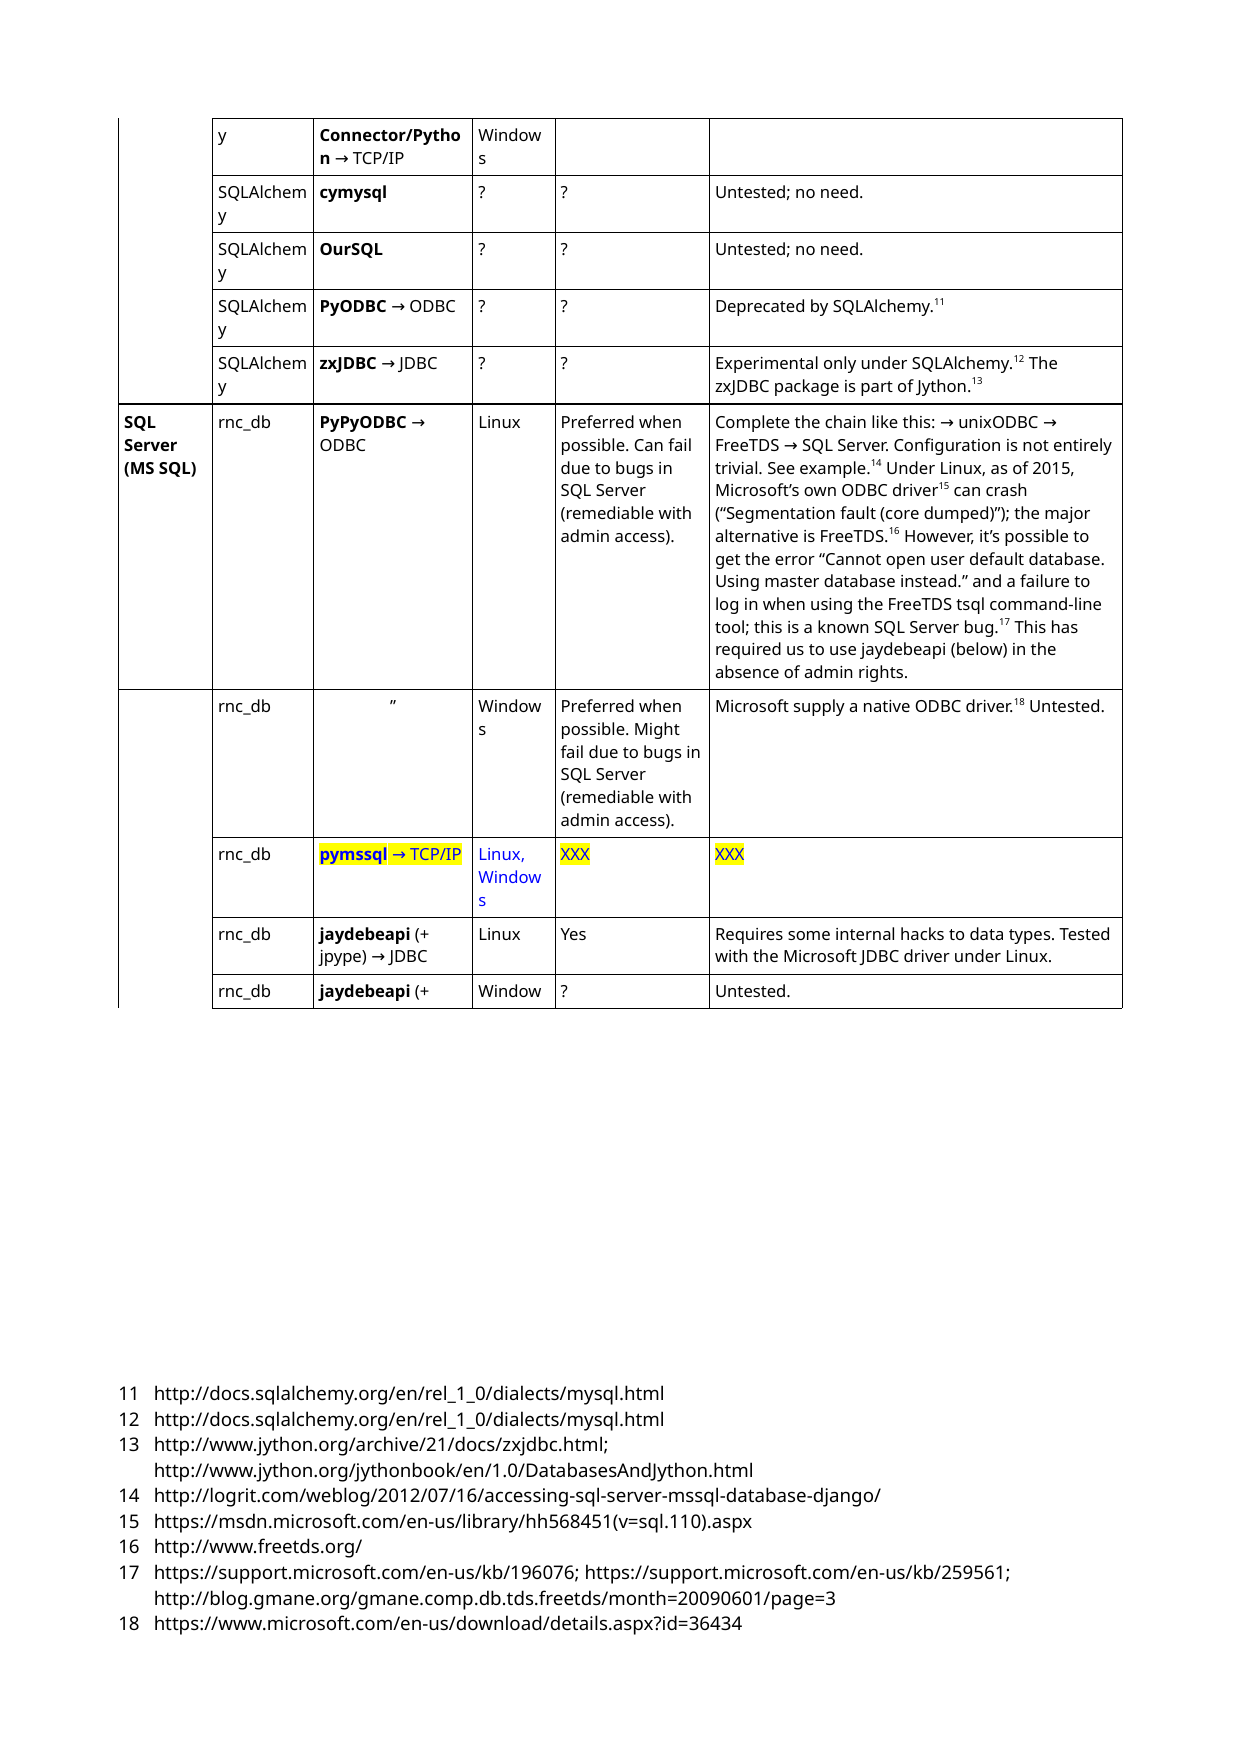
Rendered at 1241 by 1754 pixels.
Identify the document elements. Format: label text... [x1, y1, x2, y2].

table_cell [119, 175, 212, 232]
table_cell rnc_db [213, 838, 313, 917]
table_cell Microsoft supply a native ODBC driver. Untested. [710, 690, 1122, 837]
table_cell SQLAlchemy [213, 233, 313, 289]
table_cell ? [473, 347, 555, 403]
table_cell ? [473, 233, 555, 289]
table_cell Linux [473, 918, 555, 973]
table_cell Connector/Python → TCP/IP [314, 119, 472, 175]
table_cell XXX [556, 838, 709, 917]
table_cell PyPyODBC → ODBC [314, 405, 472, 689]
table_cell ? [473, 290, 555, 346]
table_cell ” [314, 690, 472, 837]
table_cell [119, 974, 212, 1008]
table_cell ? [556, 347, 709, 403]
table_cell [556, 119, 709, 175]
table_cell cymysql [314, 176, 472, 232]
table_cell [119, 118, 212, 175]
table_cell Requires some internal hacks to data types. Tested with the Microsoft JDBC driver under Linux. [710, 918, 1122, 973]
table_cell pymssql → TCP/IP [314, 838, 472, 917]
table_cell jaydebeapi (+ jpype) → JDBC [314, 918, 472, 973]
table_cell y [213, 119, 313, 175]
table_cell [119, 690, 212, 837]
table_cell Windows [473, 690, 555, 837]
table_cell Untested; no need. [710, 176, 1122, 232]
table_cell Windows [473, 119, 555, 175]
table_cell XXX [710, 838, 1122, 917]
table_cell SQLAlchemy [213, 290, 313, 346]
table_cell ? [556, 233, 709, 289]
table_cell Window [473, 975, 555, 1008]
table_cell ? [556, 290, 709, 346]
table_cell Untested. [710, 975, 1122, 1008]
table_cell ? [556, 975, 709, 1008]
table_cell rnc_db [213, 690, 313, 837]
table_cell Complete the chain like this: → unixODBC → FreeTDS → SQL Server. Configuration is not entirely trivial. See example. Under Linux, as of 2015, Microsoft’s own ODBC driver can crash (“Segmentation fault (core dumped)”); the major alternative is FreeTDS. However, it’s possible to get the error “Cannot open user default database. Using master database instead.” and a failure to log in when using the FreeTDS tsql command-line tool; this is a known SQL Server bug. This has required us to use jaydebeapi (below) in the absence of admin rights. [710, 405, 1122, 689]
table_cell Untested; no need. [710, 233, 1122, 289]
table_cell [119, 837, 212, 917]
table_cell SQL Server (MS SQL) [119, 405, 212, 689]
table_cell Experimental only under SQLAlchemy. The zxJDBC package is part of Jython. [710, 347, 1122, 403]
table_cell Yes [556, 918, 709, 973]
table_cell jaydebeapi (+ [314, 975, 472, 1008]
table_cell SQLAlchemy [213, 347, 313, 403]
table_cell [119, 289, 212, 346]
table_cell Preferred when possible. Might fail due to bugs in SQL Server (remediable with admin access). [556, 690, 709, 837]
table_cell ? [556, 176, 709, 232]
table_cell ? [473, 176, 555, 232]
table_cell [119, 346, 212, 403]
table_cell Preferred when possible. Can fail due to bugs in SQL Server (remediable with admin access). [556, 405, 709, 689]
table_cell Deprecated by SQLAlchemy. [710, 290, 1122, 346]
table_cell [119, 232, 212, 289]
table_cell PyODBC → ODBC [314, 290, 472, 346]
table_cell zxJDBC → JDBC [314, 347, 472, 403]
table_cell SQLAlchemy [213, 176, 313, 232]
table_cell Linux, Windows [473, 838, 555, 917]
table_cell rnc_db [213, 918, 313, 973]
table_cell [119, 917, 212, 973]
table_cell [710, 119, 1122, 175]
table_cell Linux [473, 405, 555, 689]
table_cell rnc_db [213, 405, 313, 689]
table_cell OurSQL [314, 233, 472, 289]
table_cell rnc_db [213, 975, 313, 1008]
